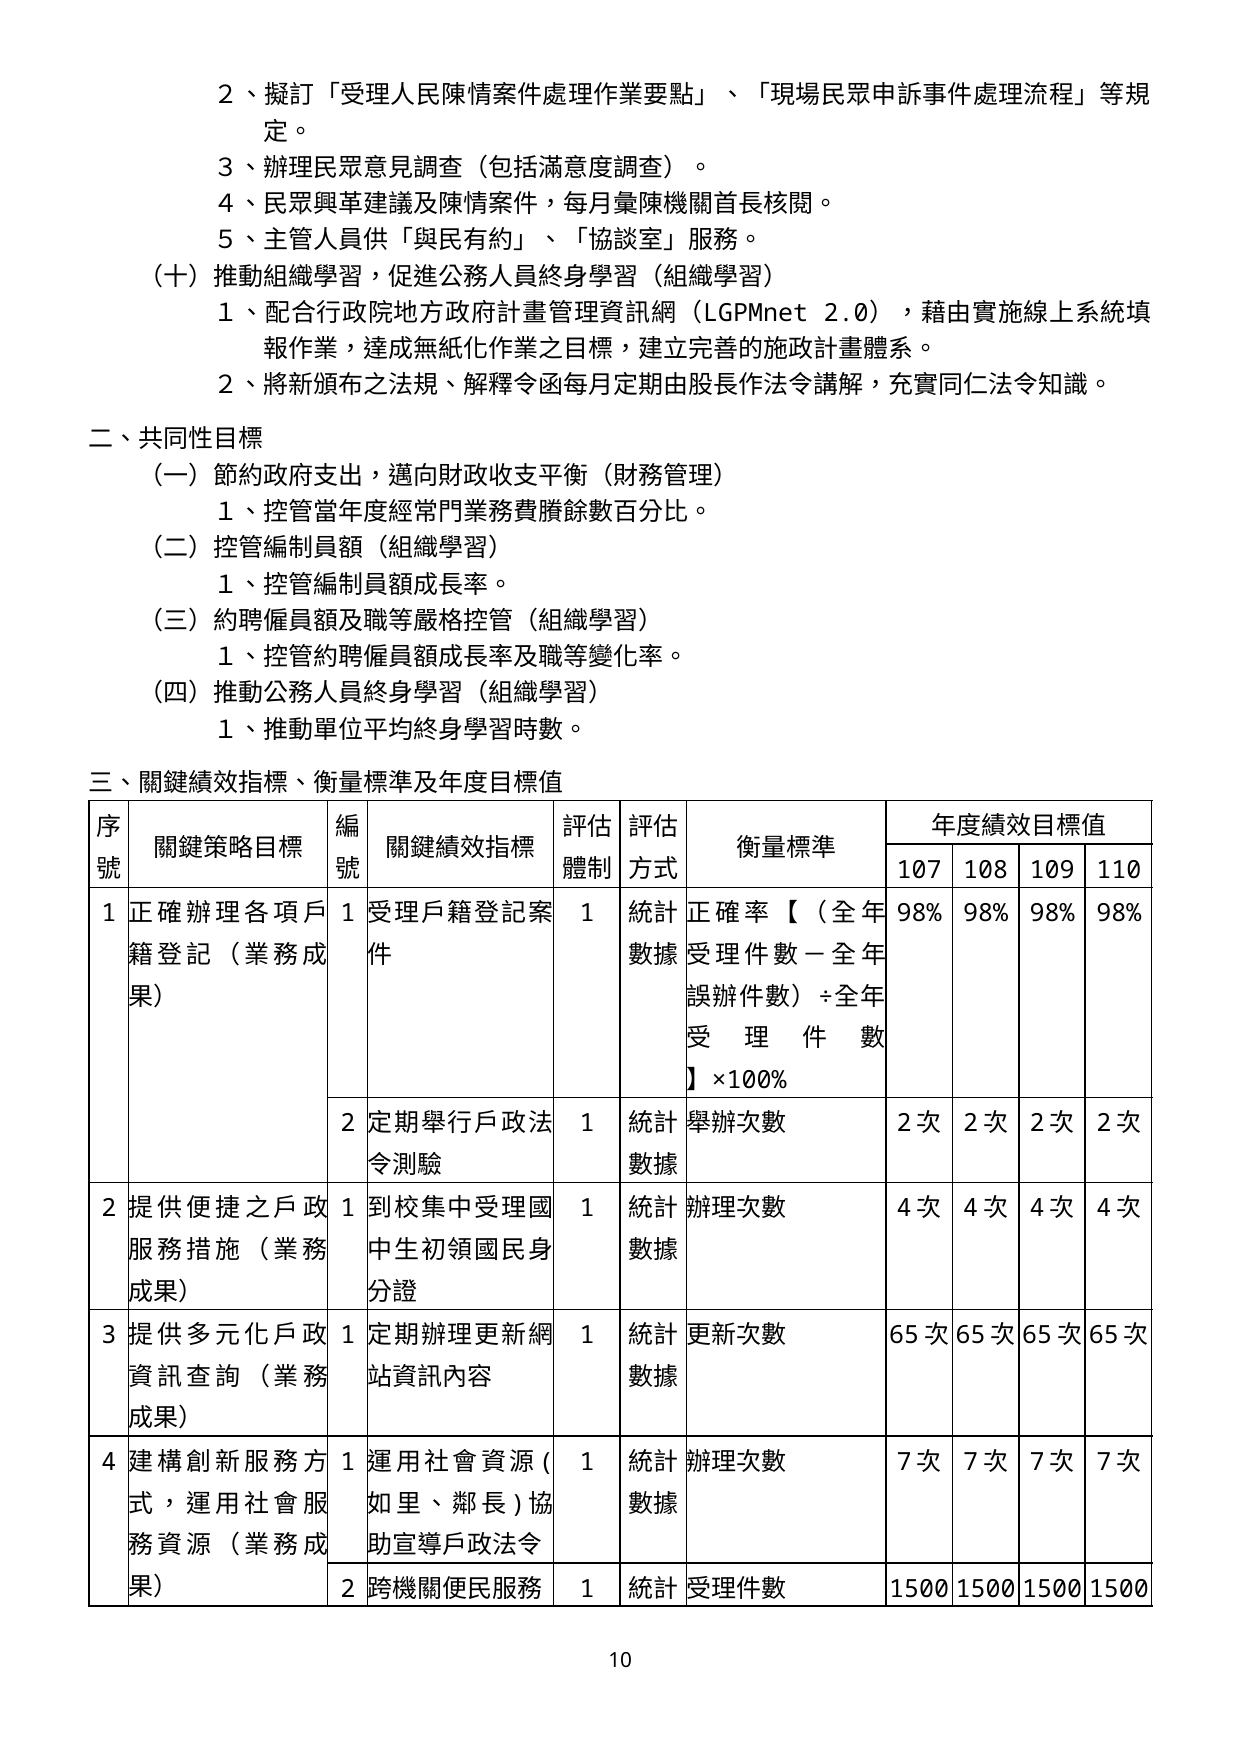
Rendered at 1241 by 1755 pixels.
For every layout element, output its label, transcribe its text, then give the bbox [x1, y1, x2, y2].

text （二）控管編制員額（組織學習） [139, 528, 1152, 564]
table_cell 65次 [1020, 1310, 1084, 1435]
table_cell 建構創新服務方式，運用社會服務資源（業務成果） [129, 1437, 327, 1605]
table_cell 4 [90, 1437, 128, 1605]
text ５、主管人員供「與民有約」、「協談室」服務。 [214, 220, 1152, 256]
table_cell 4次 [887, 1183, 952, 1308]
table_cell 108 [953, 845, 1018, 886]
table_cell 提供便捷之戶政服務措施（業務成果） [129, 1183, 327, 1308]
table_cell 1500 [1020, 1564, 1084, 1605]
table_cell 正確辦理各項戶籍登記（業務成果） [129, 888, 327, 1182]
text ３、辦理民眾意見調查（包括滿意度調查）。 [214, 147, 1152, 184]
table_cell 110 [1086, 845, 1151, 886]
table_cell 1 [328, 888, 367, 1097]
table_cell 跨機關便民服務 [368, 1564, 553, 1605]
table_header 評估體制 [554, 801, 619, 886]
table_cell 辦理次數 [687, 1183, 885, 1308]
table_cell 1500 [887, 1564, 952, 1605]
table_cell 統計數據 [621, 1098, 686, 1182]
text （十）推動組織學習，促進公務人員終身學習（組織學習） [139, 256, 1152, 292]
table_header 衡量標準 [687, 801, 885, 886]
table_cell 2次 [887, 1098, 952, 1182]
table_cell 7次 [887, 1437, 952, 1562]
table_header 編號 [328, 801, 367, 886]
table_cell 107 [887, 845, 952, 886]
table_cell 98% [953, 888, 1018, 1097]
table_cell 統計數據 [621, 1183, 686, 1308]
text １、推動單位平均終身學習時數。 [214, 709, 1152, 745]
table_cell 提供多元化戶政資訊查詢（業務成果） [129, 1310, 327, 1435]
table_cell 2 [328, 1564, 367, 1605]
table_cell 2次 [1086, 1098, 1151, 1182]
table_cell 1 [328, 1183, 367, 1308]
table_cell 辦理次數 [687, 1437, 885, 1562]
table_cell 4次 [1086, 1183, 1151, 1308]
table_cell 定期舉行戶政法令測驗 [368, 1098, 553, 1182]
table_cell 受理戶籍登記案件 [368, 888, 553, 1097]
table_cell 4次 [953, 1183, 1018, 1308]
table_cell 受理件數 [687, 1564, 885, 1605]
table_cell 舉辦次數 [687, 1098, 885, 1182]
table_cell 1 [554, 888, 619, 1097]
text ２、將新頒布之法規、解釋令函每月定期由股長作法令講解，充實同仁法令知識。 [214, 365, 1152, 401]
table_cell 1 [554, 1183, 619, 1308]
table_cell 98% [1020, 888, 1084, 1097]
text （一）節約政府支出，邁向財政收支平衡（財務管理） [139, 455, 1152, 492]
table_cell 109 [1020, 845, 1084, 886]
table_cell 1500 [1086, 1564, 1151, 1605]
table_cell 1 [328, 1310, 367, 1435]
table_header 年度績效目標值 [887, 801, 1151, 843]
text ２、擬訂「受理人民陳情案件處理作業要點」、「現場民眾申訴事件處理流程」等規定。 [214, 75, 1152, 147]
table_cell 1 [328, 1437, 367, 1562]
table_cell 2 [90, 1183, 128, 1308]
table_header 關鍵策略目標 [129, 801, 327, 886]
table_cell 統計數據 [621, 1437, 686, 1562]
table_cell 1 [554, 1098, 619, 1182]
table_cell 7次 [953, 1437, 1018, 1562]
table_cell 更新次數 [687, 1310, 885, 1435]
text ４、民眾興革建議及陳情案件，每月彙陳機關首長核閱。 [214, 184, 1152, 220]
table_cell 統計數據 [621, 888, 686, 1097]
table_header 序號 [90, 801, 128, 886]
table_cell 2次 [1020, 1098, 1084, 1182]
text （三）約聘僱員額及職等嚴格控管（組織學習） [139, 600, 1152, 637]
table_cell 1 [90, 888, 128, 1182]
table_cell 統計 [621, 1564, 686, 1605]
table_cell 65次 [1086, 1310, 1151, 1435]
text １、控管編制員額成長率。 [214, 564, 1152, 600]
table_cell 到校集中受理國中生初領國民身分證 [368, 1183, 553, 1308]
table_cell 正確率【（全年受理件數－全年誤辦件數）÷全年受理件數】×100% [687, 888, 885, 1097]
table_cell 7次 [1020, 1437, 1084, 1562]
text １、控管約聘僱員額成長率及職等變化率。 [214, 637, 1152, 673]
table_cell 98% [1086, 888, 1151, 1097]
table_cell 1 [554, 1437, 619, 1562]
table_cell 7次 [1086, 1437, 1151, 1562]
table_cell 65次 [953, 1310, 1018, 1435]
text １、配合行政院地方政府計畫管理資訊網（LGPMnet 2.0），藉由實施線上系統填報作業，達成無紙化作業之目標，建立完善的施政計畫體系。 [214, 292, 1152, 365]
table_cell 運用社會資源(如里、鄰長)協助宣導戶政法令 [368, 1437, 553, 1562]
text （四）推動公務人員終身學習（組織學習） [139, 673, 1152, 709]
table_header 評估方式 [621, 801, 686, 886]
text 二、共同性目標 [89, 414, 1152, 455]
table_cell 65次 [887, 1310, 952, 1435]
table_cell 2次 [953, 1098, 1018, 1182]
table_cell 98% [887, 888, 952, 1097]
table_cell 統計數據 [621, 1310, 686, 1435]
table_cell 1 [554, 1310, 619, 1435]
text １、控管當年度經常門業務費賸餘數百分比。 [214, 492, 1152, 528]
text 三、關鍵績效指標、衡量標準及年度目標值 [89, 758, 1152, 799]
table_cell 1500 [953, 1564, 1018, 1605]
table_cell 定期辦理更新網站資訊內容 [368, 1310, 553, 1435]
table_cell 1 [554, 1564, 619, 1605]
table_header 關鍵績效指標 [368, 801, 553, 886]
table_cell 4次 [1020, 1183, 1084, 1308]
table_cell 3 [90, 1310, 128, 1435]
table_cell 2 [328, 1098, 367, 1182]
